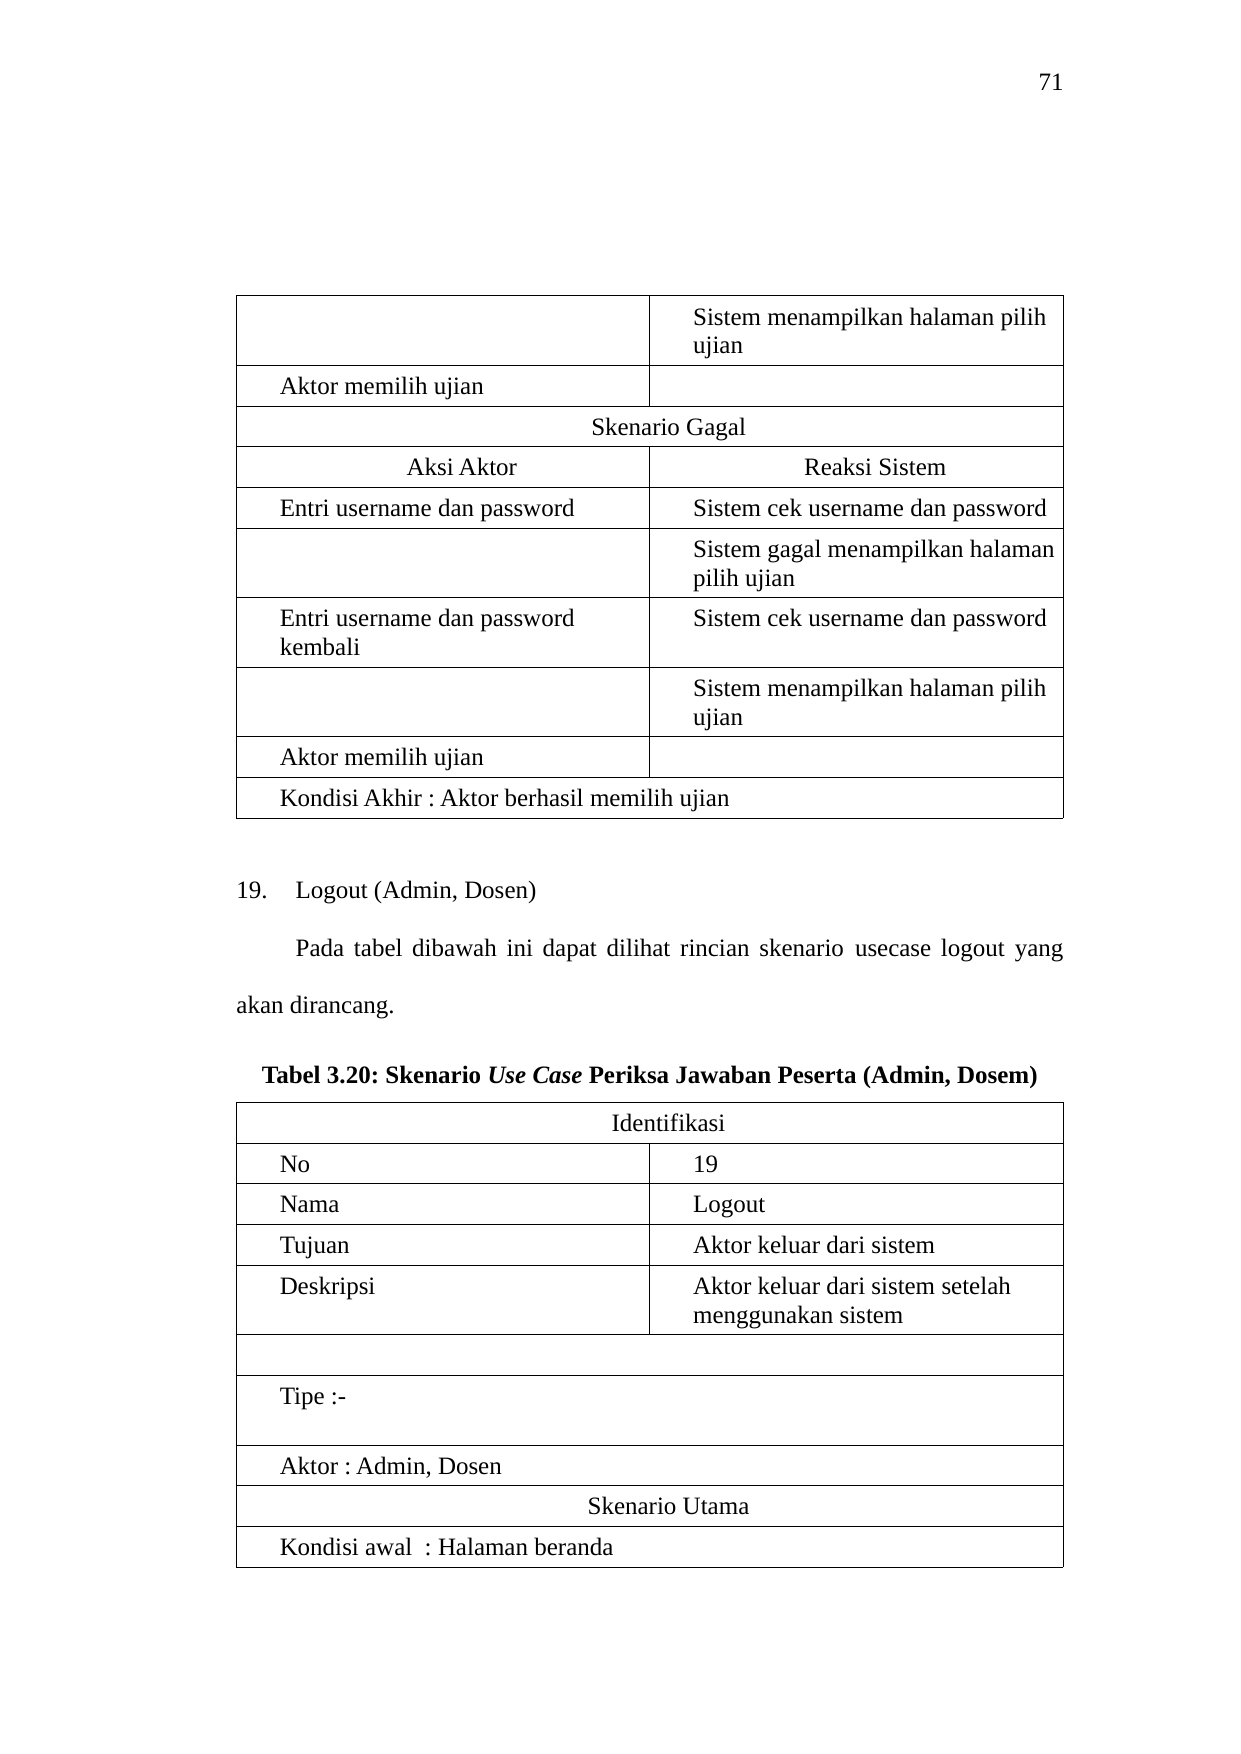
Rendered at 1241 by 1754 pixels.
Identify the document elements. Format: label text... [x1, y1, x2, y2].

table_cell Tujuan [237, 1225, 649, 1265]
table_cell Aktor memilih ujian [237, 737, 649, 777]
list Logout (Admin, Dosen) [236, 876, 1063, 904]
table_cell Skenario Utama [237, 1486, 1063, 1526]
table_cell Kondisi Akhir : Aktor berhasil memilih ujian [237, 778, 1063, 818]
table_cell No [237, 1144, 649, 1183]
table_cell [650, 737, 1063, 777]
table_cell Skenario Gagal [237, 407, 1063, 446]
table_cell [237, 529, 649, 597]
table_cell Sistem menampilkan halaman pilih ujian [650, 296, 1063, 365]
table_cell Reaksi Sistem [650, 447, 1063, 487]
text Tabel 3.20: Skenario Use Case Periksa Jawaban Peserta (Admin, Dosem) [236, 1061, 1063, 1089]
table_cell Tipe :- [237, 1376, 1063, 1444]
table_cell Aktor keluar dari sistem setelah menggunakan sistem [650, 1266, 1063, 1334]
table_cell Entri username dan password [237, 488, 649, 528]
table_cell Kondisi awal : Halaman beranda [237, 1527, 1063, 1567]
table_cell Aktor keluar dari sistem [650, 1225, 1063, 1265]
table_cell [650, 366, 1063, 406]
table_cell Aktor : Admin, Dosen [237, 1446, 1063, 1485]
table_cell Aktor memilih ujian [237, 366, 649, 406]
table_header Identifikasi [237, 1103, 1063, 1143]
table_cell Sistem gagal menampilkan halaman pilih ujian [650, 529, 1063, 597]
table_cell 19 [650, 1144, 1063, 1183]
table_cell [237, 668, 649, 736]
table_cell Aksi Aktor [237, 447, 649, 487]
table_cell Sistem cek username dan password [650, 488, 1063, 528]
table_cell [237, 296, 649, 365]
table_cell Logout [650, 1184, 1063, 1224]
table_cell Entri username dan password kembali [237, 598, 649, 667]
table_cell Deskripsi [237, 1266, 649, 1334]
table_cell Sistem menampilkan halaman pilih ujian [650, 668, 1063, 736]
table_cell Nama [237, 1184, 649, 1224]
table_cell [237, 1335, 1063, 1375]
table_cell Sistem cek username dan password [650, 598, 1063, 667]
text Pada tabel dibawah ini dapat dilihat rincian skenario usecase logout yang akan dirancang. [236, 933, 1063, 1019]
